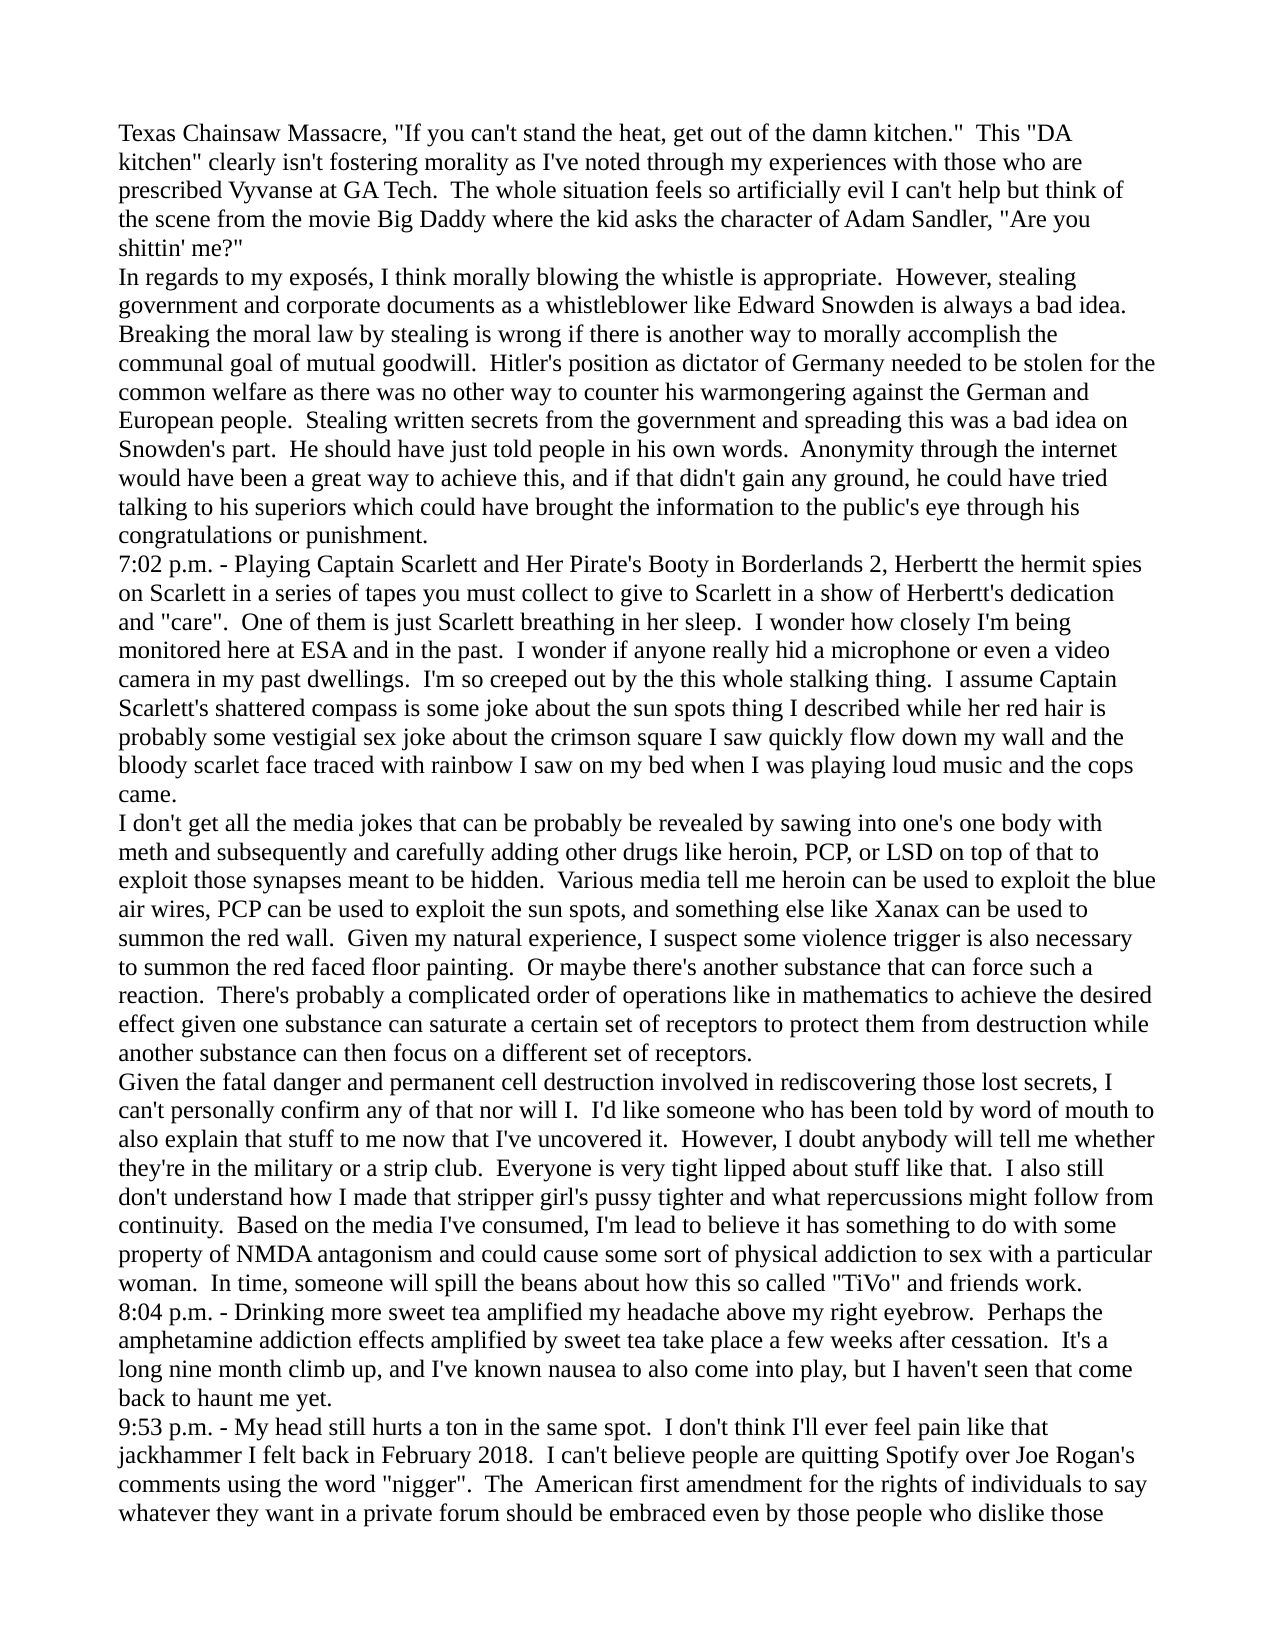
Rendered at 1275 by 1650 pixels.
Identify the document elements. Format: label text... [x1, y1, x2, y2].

text 9:53 p.m. - My head still hurts a ton in the same spot. I don't think I'll ever feel pain like that jackhammer I felt back in February 2018. I can't believe people are quitting Spotify over Joe Rogan's comments using the word "nigger". The American first amendment for the rights of individuals to say whatever they want in a private forum should be embraced even by those people who dislike those [118, 1412, 1157, 1527]
text 7:02 p.m. - Playing Captain Scarlett and Her Pirate's Booty in Borderlands 2, Herbertt the hermit spies on Scarlett in a series of tapes you must collect to give to Scarlett in a show of Herbertt's dedication and "care". One of them is just Scarlett breathing in her sleep. I wonder how closely I'm being monitored here at ESA and in the past. I wonder if anyone really hid a microphone or even a video camera in my past dwellings. I'm so creeped out by the this whole stalking thing. I assume Captain Scarlett's shattered compass is some joke about the sun spots thing I described while her red hair is probably some vestigial sex joke about the crimson square I saw quickly flow down my wall and the bloody scarlet face traced with rainbow I saw on my bed when I was playing loud music and the cops came. [118, 549, 1157, 808]
text In regards to my exposés, I think morally blowing the whistle is appropriate. However, stealing government and corporate documents as a whistleblower like Edward Snowden is always a bad idea. Breaking the moral law by stealing is wrong if there is another way to morally accomplish the communal goal of mutual goodwill. Hitler's position as dictator of Germany needed to be stolen for the common welfare as there was no other way to counter his warmongering against the German and European people. Stealing written secrets from the government and spreading this was a bad idea on Snowden's part. He should have just told people in his own words. Anonymity through the internet would have been a great way to achieve this, and if that didn't gain any ground, he could have tried talking to his superiors which could have brought the information to the public's eye through his congratulations or punishment. [118, 262, 1157, 549]
text I don't get all the media jokes that can be probably be revealed by sawing into one's one body with meth and subsequently and carefully adding other drugs like heroin, PCP, or LSD on top of that to exploit those synapses meant to be hidden. Various media tell me heroin can be used to exploit the blue air wires, PCP can be used to exploit the sun spots, and something else like Xanax can be used to summon the red wall. Given my natural experience, I suspect some violence trigger is also necessary to summon the red faced floor painting. Or maybe there's another substance that can force such a reaction. There's probably a complicated order of operations like in mathematics to achieve the desired effect given one substance can saturate a certain set of receptors to protect them from destruction while another substance can then focus on a different set of receptors. [118, 808, 1157, 1067]
text Given the fatal danger and permanent cell destruction involved in rediscovering those lost secrets, I can't personally confirm any of that nor will I. I'd like someone who has been told by word of mouth to also explain that stuff to me now that I've uncovered it. However, I doubt anybody will tell me whether they're in the military or a strip club. Everyone is very tight lipped about stuff like that. I also still don't understand how I made that stripper girl's pussy tighter and what repercussions might follow from continuity. Based on the media I've consumed, I'm lead to believe it has something to do with some property of NMDA antagonism and could cause some sort of physical addiction to sex with a particular woman. In time, someone will spill the beans about how this so called "TiVo" and friends work. [118, 1067, 1157, 1297]
text 8:04 p.m. - Drinking more sweet tea amplified my headache above my right eyebrow. Perhaps the amphetamine addiction effects amplified by sweet tea take place a few weeks after cessation. It's a long nine month climb up, and I've known nausea to also come into play, but I haven't seen that come back to haunt me yet. [118, 1297, 1157, 1412]
text Texas Chainsaw Massacre, "If you can't stand the heat, get out of the damn kitchen." This "DA kitchen" clearly isn't fostering morality as I've noted through my experiences with those who are prescribed Vyvanse at GA Tech. The whole situation feels so artificially evil I can't help but think of the scene from the movie Big Daddy where the kid asks the character of Adam Sandler, "Are you shittin' me?" [118, 118, 1157, 262]
